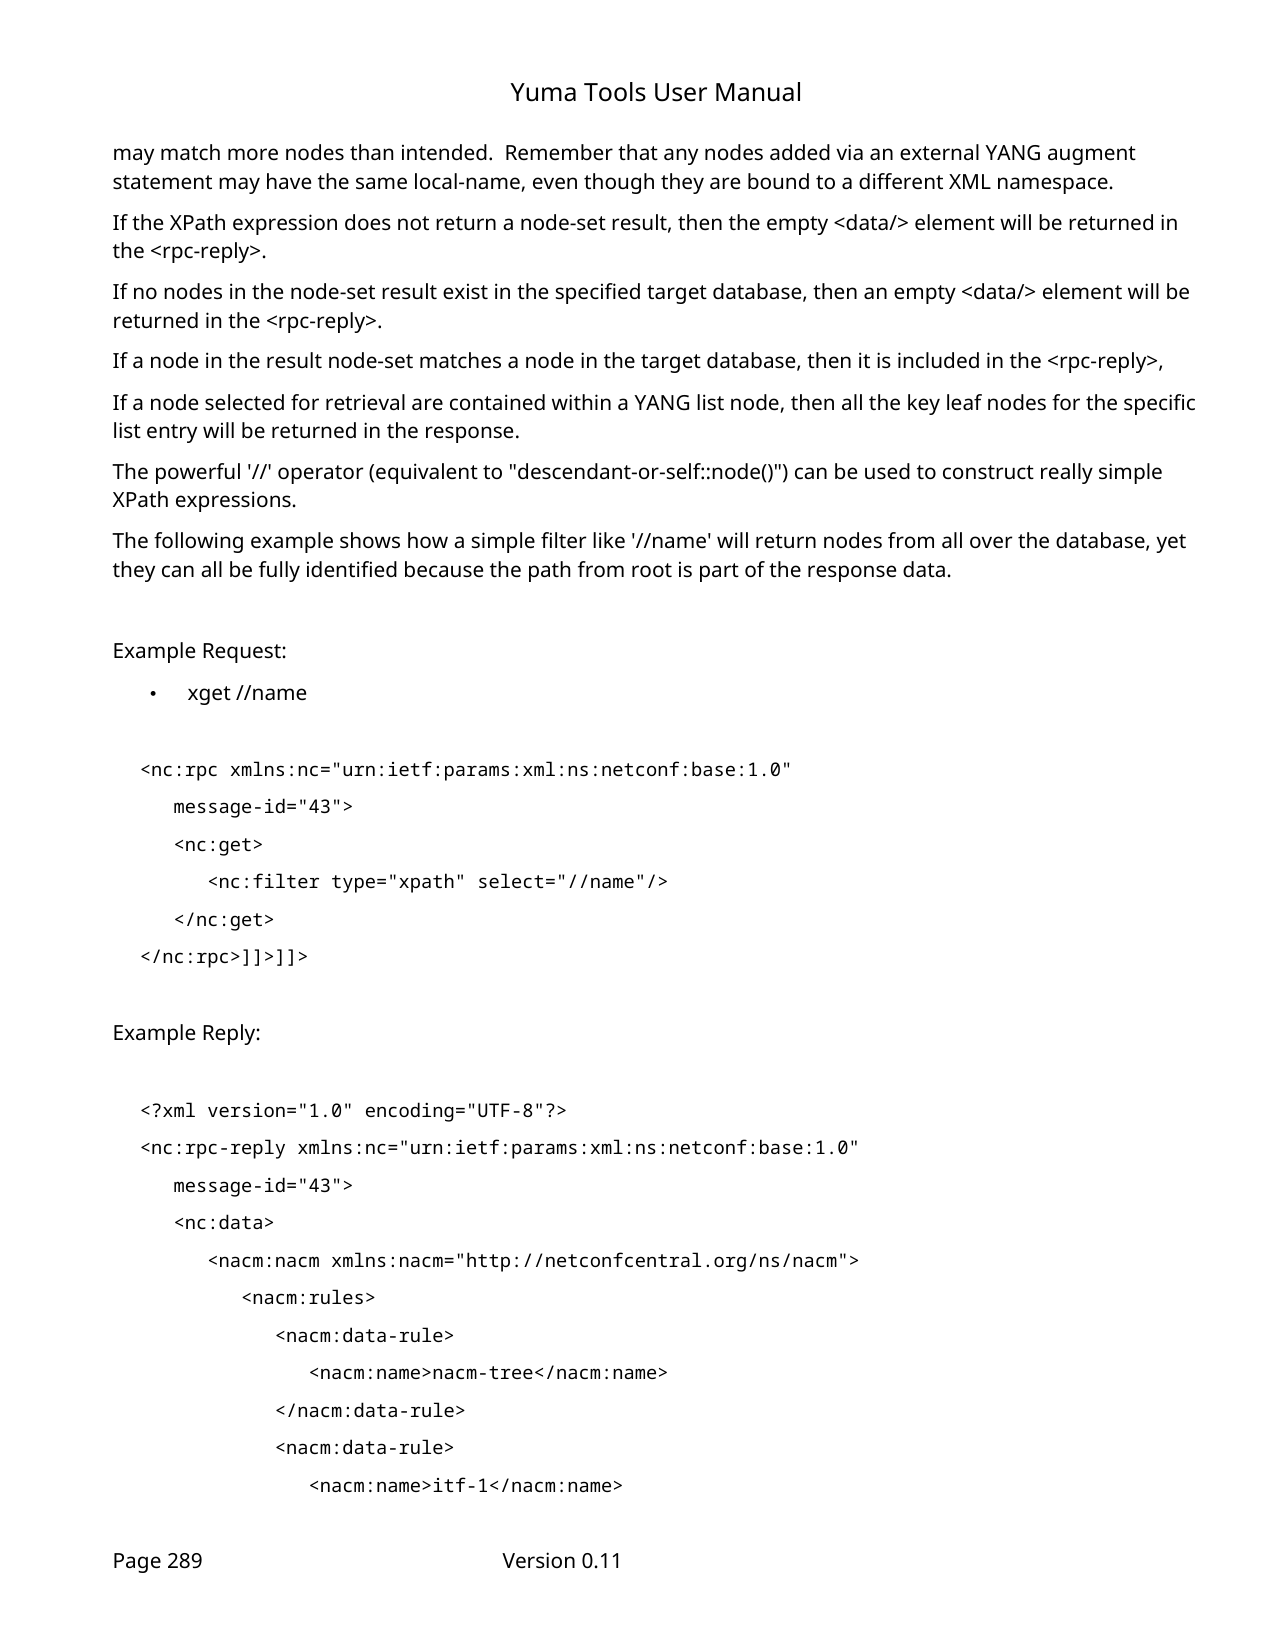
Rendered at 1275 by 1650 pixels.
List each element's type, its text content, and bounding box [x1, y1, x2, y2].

text </nc:rpc>]]>]]> [139, 943, 1200, 969]
text Example Reply: [112, 1018, 1200, 1047]
text <nc:rpc xmlns:nc="urn:ietf:params:xml:ns:netconf:base:1.0" [139, 756, 1200, 782]
text If no nodes in the node-set result exist in the specified target database, then an empty <data/> element will be returned in the <rpc-reply>. [112, 277, 1200, 334]
text message-id="43"> [139, 1172, 1200, 1197]
text <nc:get> [139, 831, 1200, 857]
text <nacm:rules> [139, 1284, 1200, 1310]
text The following example shows how a simple filter like '//name' will return nodes from all over the database, yet they can all be fully identified because the path from root is part of the response data. [112, 526, 1200, 583]
text </nacm:data-rule> [139, 1397, 1200, 1422]
text If a node selected for retrieval are contained within a YANG list node, then all the key leaf nodes for the specific list entry will be returned in the response. [112, 388, 1200, 444]
text <nacm:data-rule> [139, 1434, 1200, 1460]
text may match more nodes than intended. Remember that any nodes added via an external YANG augment statement may have the same local-name, even though they are bound to a different XML namespace. [112, 138, 1200, 195]
text <nc:filter type="xpath" select="//name"/> [139, 868, 1200, 894]
text </nc:get> [139, 906, 1200, 932]
text <nc:data> [139, 1209, 1200, 1235]
text If the XPath expression does not return a node-set result, then the empty <data/> element will be returned in the <rpc-reply>. [112, 208, 1200, 265]
text <nacm:name>nacm-tree</nacm:name> [139, 1359, 1200, 1385]
text <nacm:nacm xmlns:nacm="http://netconfcentral.org/ns/nacm"> [139, 1247, 1200, 1272]
text <nacm:name>itf-1</nacm:name> [139, 1472, 1200, 1497]
text <nacm:data-rule> [139, 1322, 1200, 1347]
text Example Request: [112, 637, 1200, 665]
text <?xml version="1.0" encoding="UTF-8"?> [139, 1097, 1200, 1122]
text <nc:rpc-reply xmlns:nc="urn:ietf:params:xml:ns:netconf:base:1.0" [139, 1134, 1200, 1160]
list xget //name [150, 678, 1200, 706]
text The powerful '//' operator (equivalent to "descendant-or-self::node()") can be used to construct really simple XPath expressions. [112, 457, 1200, 514]
text message-id="43"> [139, 793, 1200, 819]
text If a node in the result node-set matches a node in the target database, then it is included in the <rpc-reply>, [112, 347, 1200, 375]
